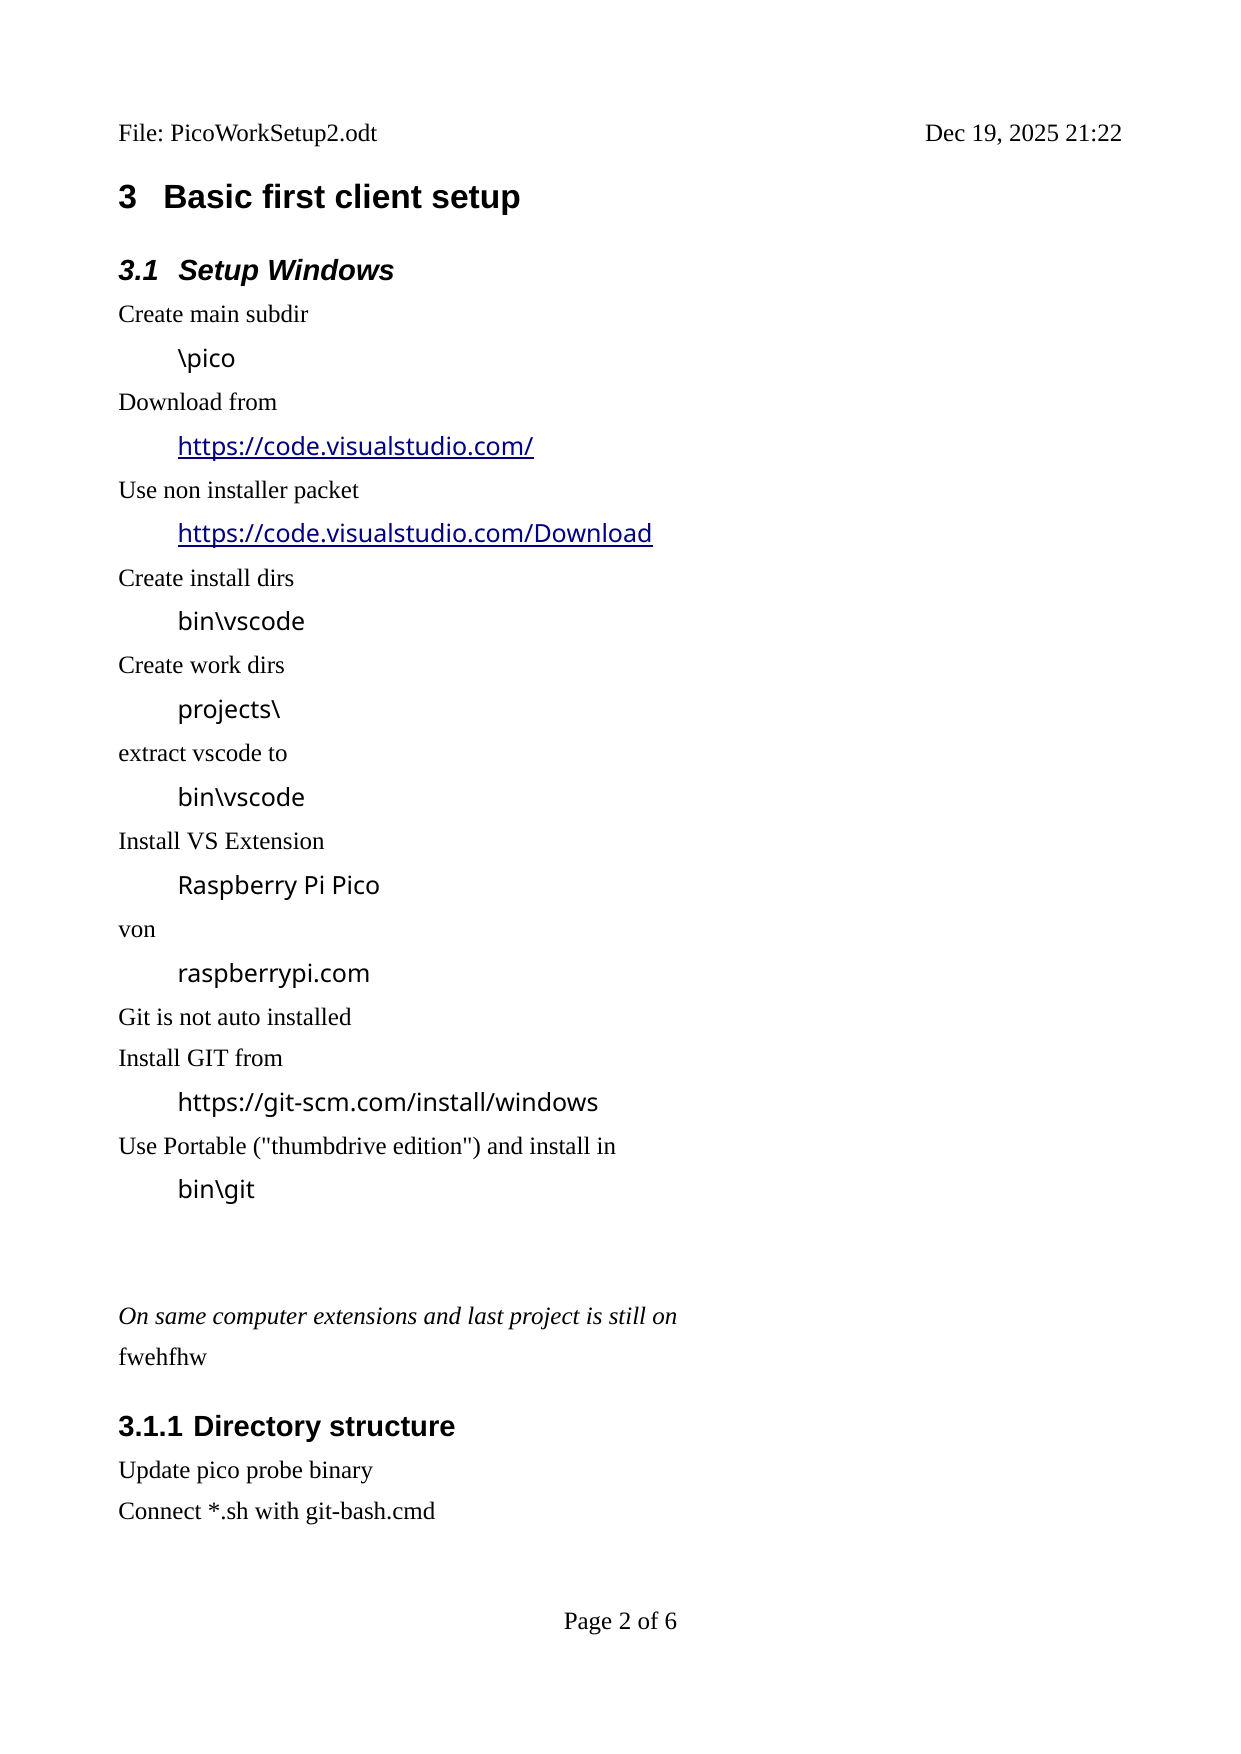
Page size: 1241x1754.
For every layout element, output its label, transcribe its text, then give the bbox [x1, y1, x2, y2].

text fwehfhw [118, 1342, 1122, 1371]
text Use non installer packet [118, 475, 1122, 504]
text \pico [177, 341, 1122, 374]
text Install GIT from [118, 1043, 1122, 1072]
text https://git-scm.com/install/windows [177, 1084, 1122, 1118]
subtitle Setup Windows [118, 253, 1122, 287]
text Create main subdir [118, 299, 1122, 328]
text https://code.visualstudio.com/ [177, 428, 1122, 462]
text Use Portable ("thumbdrive edition") and install in [118, 1131, 1122, 1159]
text raspberrypi.com [177, 955, 1122, 989]
subtitle Basic first client setup [118, 177, 1122, 216]
text extract vscode to [118, 738, 1122, 767]
text On same computer extensions and last project is still on [118, 1301, 1122, 1330]
text https://code.visualstudio.com/Download [177, 516, 1122, 550]
text bin\git [177, 1172, 1122, 1206]
text Git is not auto installed [118, 1002, 1122, 1031]
subtitle Directory structure [118, 1409, 1122, 1442]
text Install VS Extension [118, 826, 1122, 855]
text Raspberry Pi Pico [177, 867, 1122, 901]
text Update pico probe binary [118, 1455, 1122, 1483]
text bin\vscode [177, 779, 1122, 814]
text bin\vscode [177, 604, 1122, 638]
text Create install dirs [118, 563, 1122, 591]
text Download from [118, 387, 1122, 416]
text Connect *.sh with git-bash.cmd [118, 1496, 1122, 1525]
text projects\ [177, 692, 1122, 726]
text Create work dirs [118, 651, 1122, 679]
text von [118, 914, 1122, 943]
